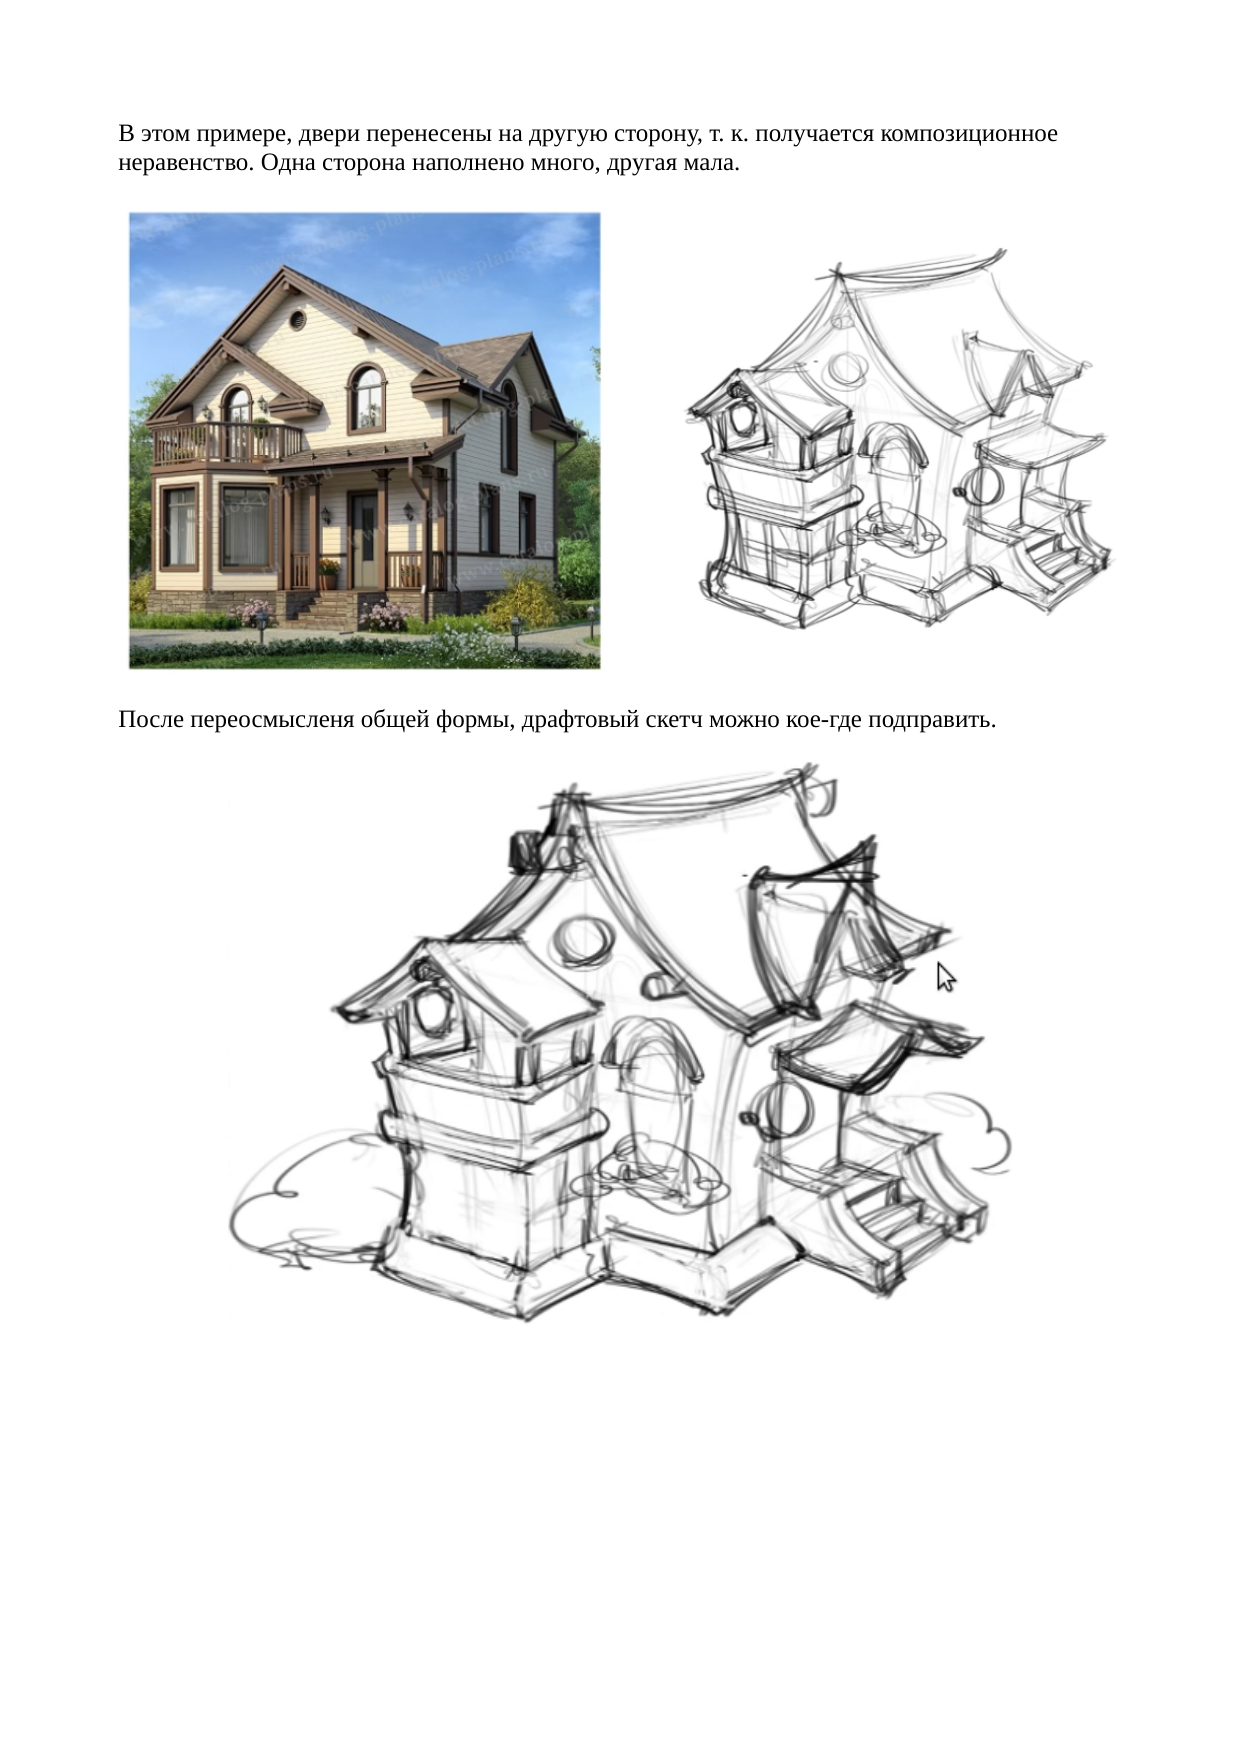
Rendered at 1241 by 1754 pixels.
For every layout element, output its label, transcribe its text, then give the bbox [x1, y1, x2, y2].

text В этом примере, двери перенесены на другую сторону, т. к. получается композиционное неравенство. Одна сторона наполнено много, другая мала. [118, 118, 1122, 176]
picture [118, 204, 1123, 676]
picture [227, 751, 1013, 1337]
text После переосмысленя общей формы, драфтовый скетч можно кое-где подправить. [118, 704, 1122, 733]
